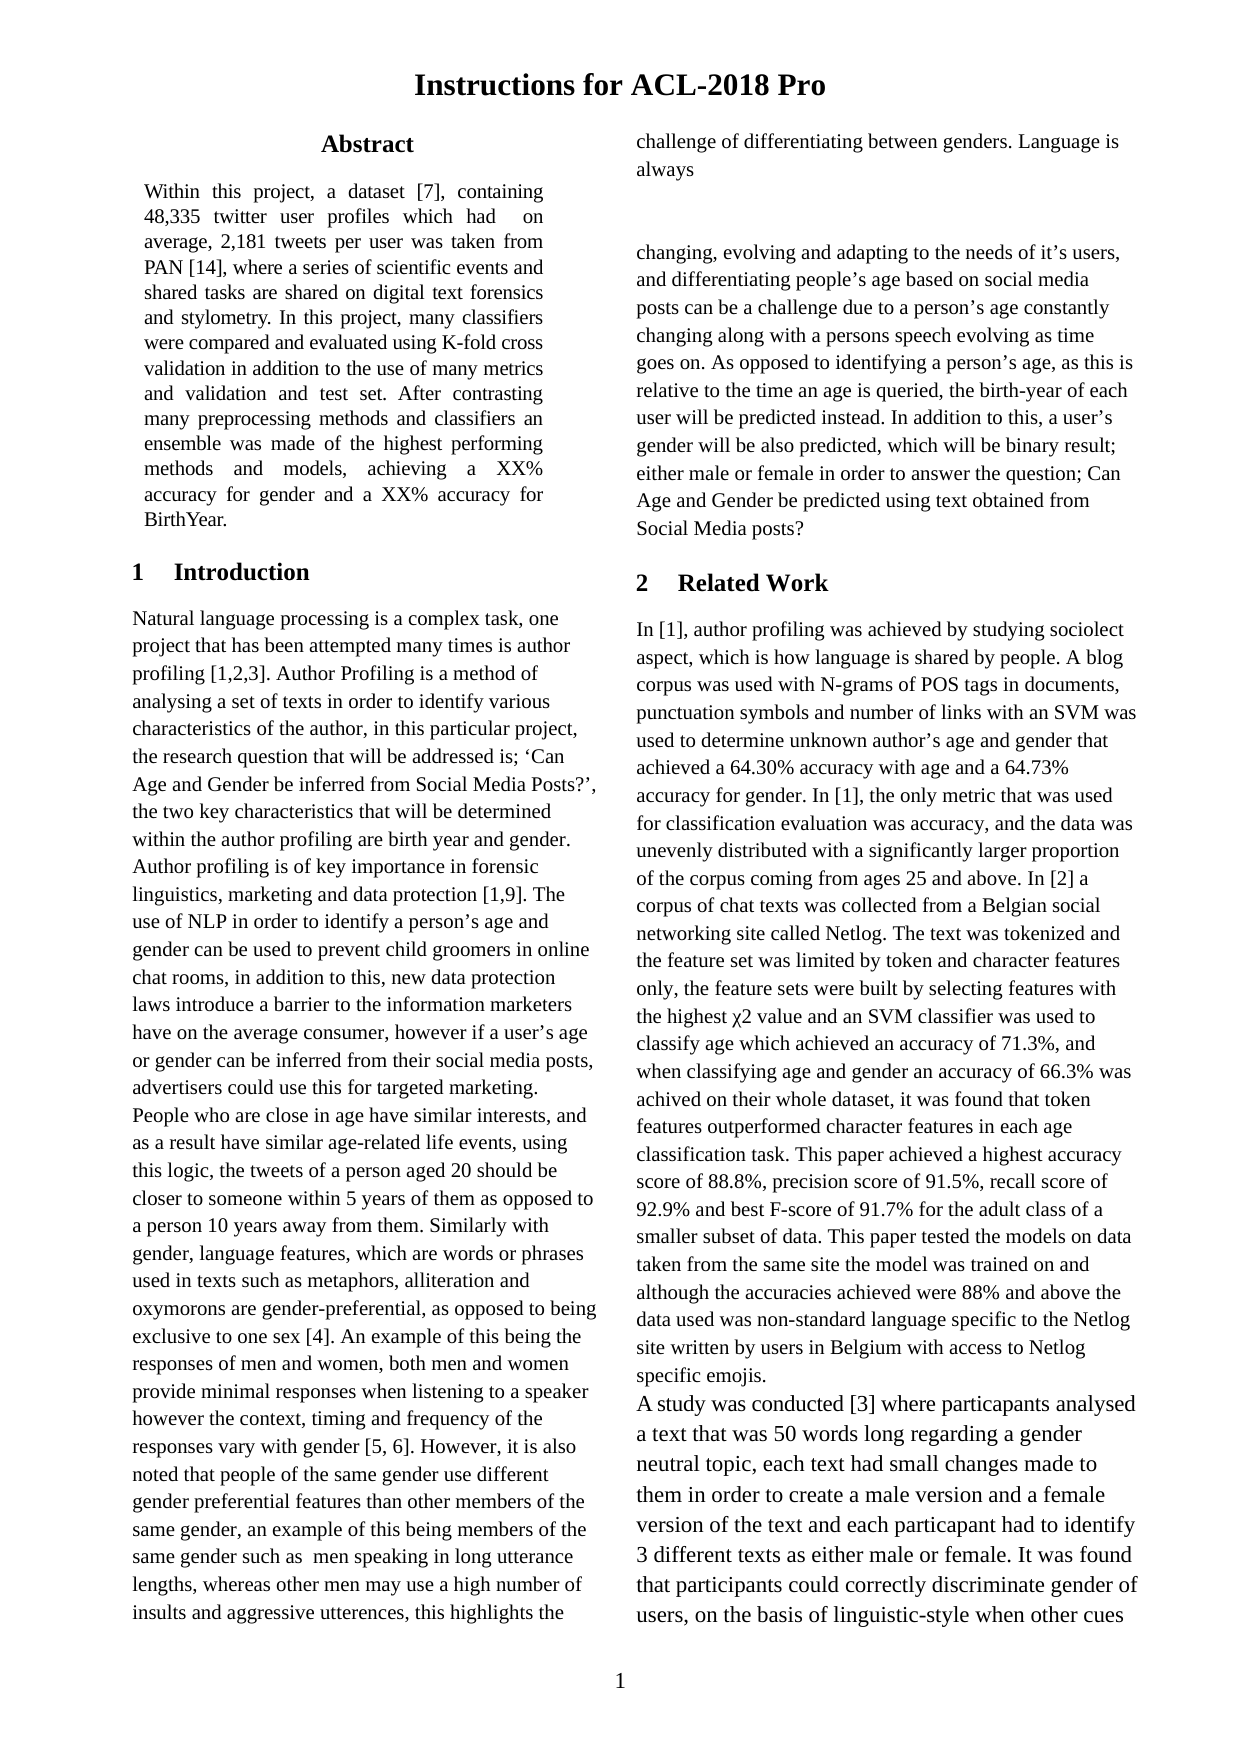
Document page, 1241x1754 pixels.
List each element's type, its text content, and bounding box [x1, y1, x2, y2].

subtitle Abstract [132, 129, 602, 158]
text A study was conducted [3] where particapants analysed a text that was 50 words long regarding a gender neutral topic, each text had small changes made to them in order to create a male version and a female version of the text and each particapant had to identify 3 different texts as either male or female. It was found that participants could correctly discriminate gender of users, on the basis of linguistic-style when other cues [636, 1390, 1139, 1628]
text changing, evolving and adapting to the needs of it’s users, and differentiating people’s age based on social media posts can be a challenge due to a person’s age constantly changing along with a persons speech evolving as time goes on. As opposed to identifying a person’s age, as this is relative to the time an age is queried, the birth-year of each user will be predicted instead. In addition to this, a user’s gender will be also predicted, which will be binary result; either male or female in order to answer the question; Can Age and Gender be predicted using text obtained from Social Media posts? [636, 240, 1133, 540]
list Introduction [131, 557, 602, 586]
list Related Work [636, 568, 1139, 597]
text Within this project, a dataset [7], containing 48,335 twitter user profiles which had on average, 2,181 tweets per user was taken from PAN [14], where a series of scientific events and shared tasks are shared on digital text forensics and stylometry. In this project, many classifiers were compared and evaluated using K-fold cross validation in addition to the use of many metrics and validation and test set. After contrasting many preprocessing methods and classifiers an ensemble was made of the highest performing methods and models, achieving a XX% accuracy for gender and a XX% accuracy for BirthYear. [144, 179, 543, 531]
text In [1], author profiling was achieved by studying sociolect aspect, which is how language is shared by people. A blog corpus was used with N-grams of POS tags in documents, punctuation symbols and number of links with an SVM was used to determine unknown author’s age and gender that achieved a 64.30% accuracy with age and a 64.73% accuracy for gender. In [1], the only metric that was used for classification evaluation was accuracy, and the data was unevenly distributed with a significantly larger proportion of the corpus coming from ages 25 and above. In [2] a corpus of chat texts was collected from a Belgian social networking site called Netlog. The text was tokenized and the feature set was limited by token and character features only, the feature sets were built by selecting features with the highest χ2 value and an SVM classifier was used to classify age which achieved an accuracy of 71.3%, and when classifying age and gender an accuracy of 66.3% was achived on their whole dataset, it was found that token features outperformed character features in each age classification task. This paper achieved a highest accuracy score of 88.8%, precision score of 91.5%, recall score of 92.9% and best F-score of 91.7% for the adult class of a smaller subset of data. This paper tested the models on data taken from the same site the model was trained on and although the accuracies achieved were 88% and above the data used was non-standard language specific to the Netlog site written by users in Belgium with access to Netlog specific emojis. [636, 617, 1139, 1387]
text Natural language processing is a complex task, one project that has been attempted many times is author profiling [1,2,3]. Author Profiling is a method of analysing a set of texts in order to identify various characteristics of the author, in this particular project, the research question that will be addressed is; ‘Can Age and Gender be inferred from Social Media Posts?’, the two key characteristics that will be determined within the author profiling are birth year and gender. [132, 606, 602, 851]
text Author profiling is of key importance in forensic linguistics, marketing and data protection [1,9]. The use of NLP in order to identify a person’s age and gender can be used to prevent child groomers in online chat rooms, in addition to this, new data protection laws introduce a barrier to the information marketers have on the average consumer, however if a user’s age or gender can be inferred from their social media posts, advertisers could use this for targeted marketing. People who are close in age have similar interests, and as a result have similar age-related life events, using this logic, the tweets of a person aged 20 should be closer to someone within 5 years of them as opposed to a person 10 years away from them. Similarly with gender, language features, which are words or phrases used in texts such as metaphors, alliteration and oxymorons are gender-preferential, as opposed to being exclusive to one sex [4]. An example of this being the responses of men and women, both men and women provide minimal responses when listening to a speaker however the context, timing and frequency of the responses vary with gender [5, 6]. However, it is also noted that people of the same gender use different gender preferential features than other members of the same gender, an example of this being members of the same gender such as men speaking in long utterance lengths, whereas other men may use a high number of insults and aggressive utterences, this highlights the [132, 854, 597, 1624]
title Instructions for ACL-2018 Pro [147, 67, 1093, 102]
text challenge of differentiating between genders. Language is always [636, 129, 1133, 181]
